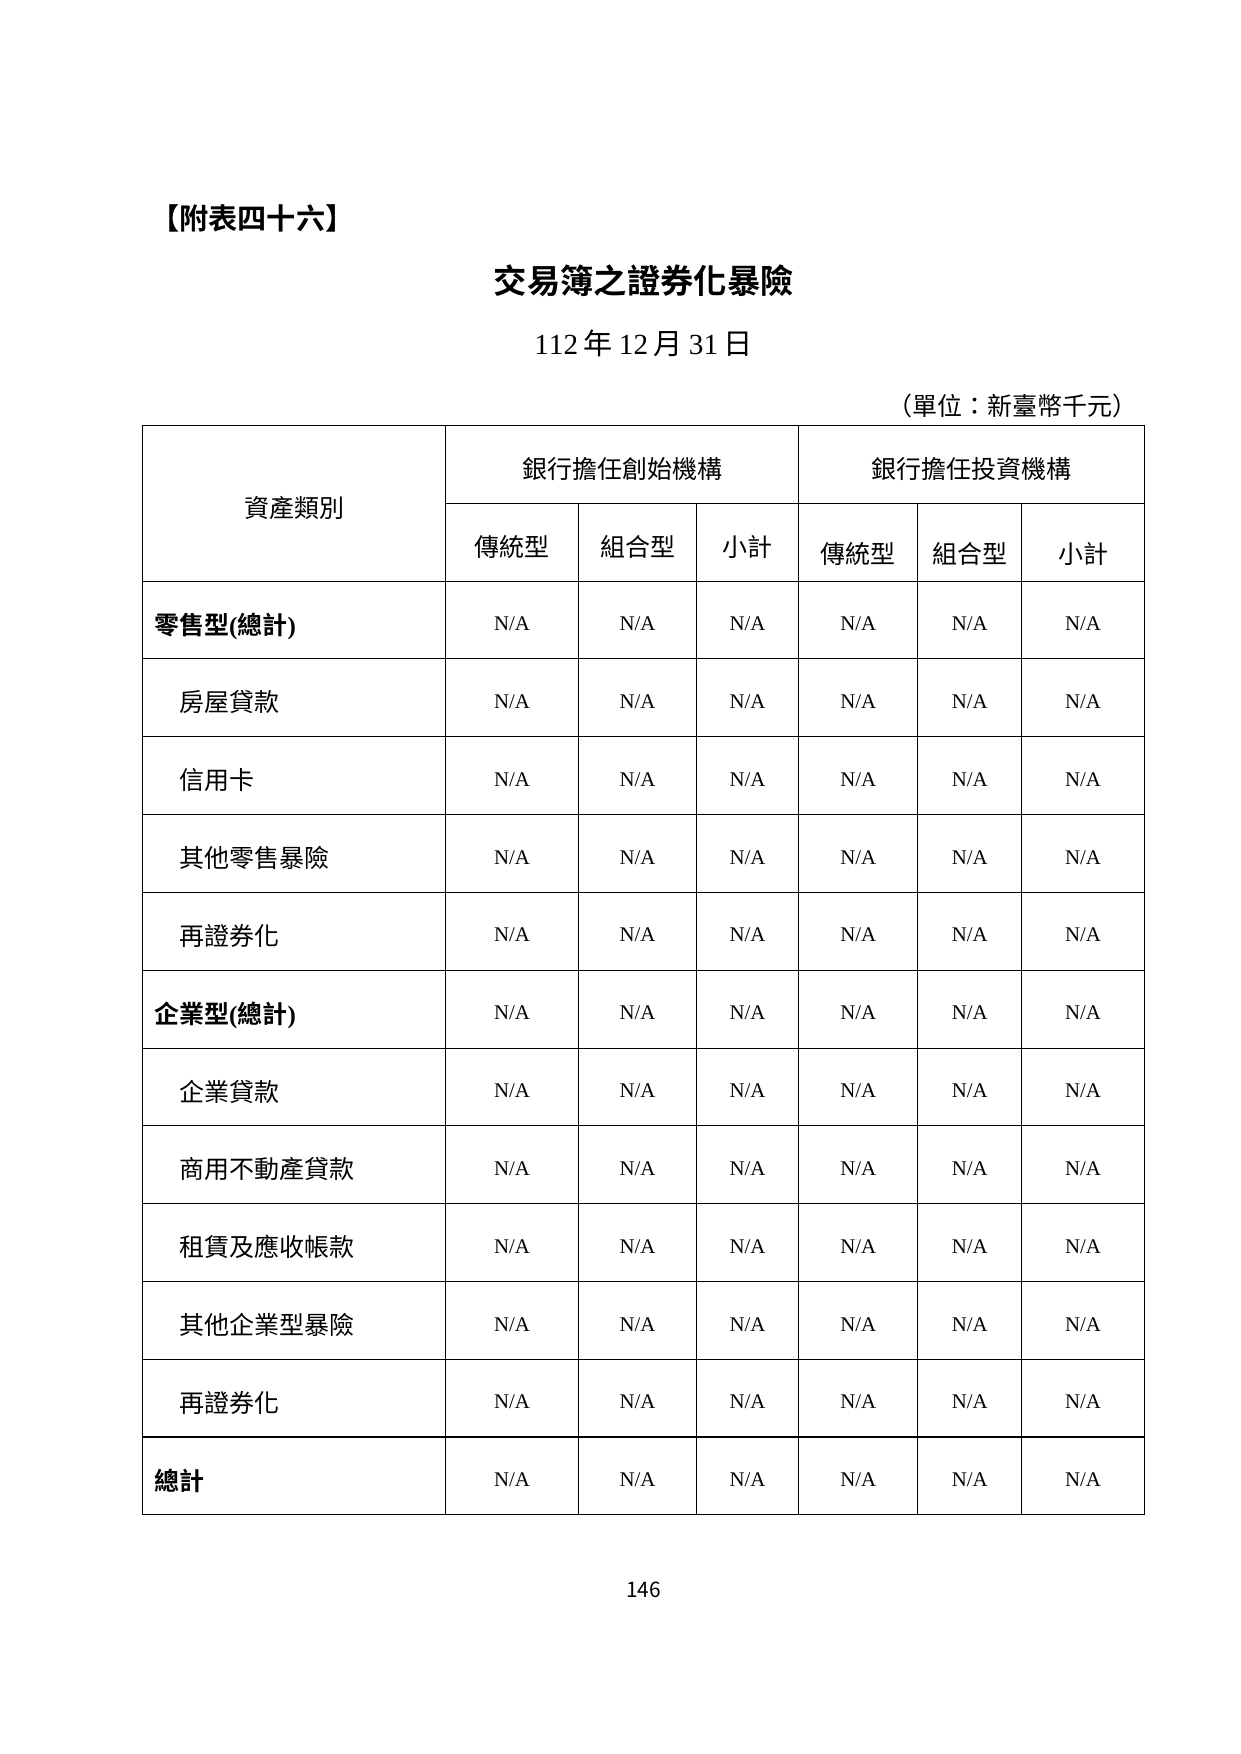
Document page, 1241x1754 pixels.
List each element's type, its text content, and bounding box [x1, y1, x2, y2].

table_cell N/A [579, 1204, 696, 1281]
table_cell N/A [446, 971, 578, 1047]
table_cell N/A [697, 1360, 798, 1436]
table_cell 零售型(總計) [143, 582, 445, 658]
table_cell 房屋貸款 [143, 659, 445, 736]
table_cell 商用不動產貸款 [143, 1126, 445, 1203]
table_header 銀行擔任投資機構 [799, 426, 1144, 503]
table_cell N/A [799, 815, 917, 892]
table_cell N/A [1022, 971, 1144, 1047]
table_cell N/A [579, 1126, 696, 1203]
table_cell N/A [697, 815, 798, 892]
table_cell N/A [799, 659, 917, 736]
table_cell N/A [697, 1204, 798, 1281]
table_cell N/A [1022, 1049, 1144, 1125]
table_cell N/A [799, 971, 917, 1047]
table_cell 組合型 [579, 504, 696, 581]
table_cell 再證券化 [143, 1360, 445, 1436]
table_cell N/A [446, 737, 578, 814]
table_cell 傳統型 [446, 504, 578, 581]
table_cell N/A [1022, 1282, 1144, 1359]
table_cell N/A [918, 815, 1021, 892]
table_cell N/A [918, 1204, 1021, 1281]
table_cell N/A [918, 1360, 1021, 1436]
table_cell N/A [1022, 659, 1144, 736]
table_cell N/A [918, 659, 1021, 736]
table_cell N/A [446, 659, 578, 736]
table_cell N/A [446, 582, 578, 658]
table_cell 再證券化 [143, 893, 445, 969]
table_cell N/A [1022, 1360, 1144, 1436]
table_cell N/A [579, 971, 696, 1047]
table_cell N/A [697, 659, 798, 736]
table_cell N/A [579, 582, 696, 658]
table_cell N/A [579, 1438, 696, 1514]
table_cell N/A [446, 1360, 578, 1436]
table_cell 租賃及應收帳款 [143, 1204, 445, 1281]
table_cell N/A [799, 1049, 917, 1125]
table_cell N/A [446, 1282, 578, 1359]
table_cell 企業貸款 [143, 1049, 445, 1125]
table_cell N/A [918, 1049, 1021, 1125]
table_cell N/A [918, 582, 1021, 658]
table_cell N/A [1022, 893, 1144, 969]
table_cell 小計 [697, 504, 798, 581]
table_cell N/A [579, 1360, 696, 1436]
table_cell N/A [1022, 1126, 1144, 1203]
table_header 資產類別 [143, 426, 445, 581]
text 112年12月31日 [150, 300, 1137, 362]
table_cell N/A [1022, 582, 1144, 658]
table_cell N/A [579, 815, 696, 892]
table_cell N/A [799, 1438, 917, 1514]
table_cell 總計 [143, 1438, 445, 1514]
table_cell N/A [579, 737, 696, 814]
text 【附表四十六】交易簿之證券化暴險 [150, 175, 1137, 237]
table_cell N/A [1022, 815, 1144, 892]
table_cell N/A [446, 815, 578, 892]
table_cell 信用卡 [143, 737, 445, 814]
table_cell N/A [799, 1126, 917, 1203]
table_cell N/A [697, 1438, 798, 1514]
table_cell N/A [697, 1282, 798, 1359]
table_cell N/A [446, 1438, 578, 1514]
table_cell 其他企業型暴險 [143, 1282, 445, 1359]
table_cell 傳統型 [799, 504, 917, 581]
text （單位：新臺幣千元） [150, 362, 1137, 425]
table_cell N/A [918, 971, 1021, 1047]
table_cell 企業型(總計) [143, 971, 445, 1047]
table_cell N/A [918, 1438, 1021, 1514]
table_cell N/A [799, 1204, 917, 1281]
table_cell N/A [918, 893, 1021, 969]
table_cell N/A [697, 737, 798, 814]
table_header 銀行擔任創始機構 [446, 426, 798, 503]
table_cell N/A [697, 1126, 798, 1203]
table_cell 小計 [1022, 504, 1144, 581]
table_cell N/A [446, 1049, 578, 1125]
table_cell N/A [579, 659, 696, 736]
table_cell N/A [697, 971, 798, 1047]
text 交易簿之證券化暴險 [150, 237, 1137, 300]
table_cell N/A [918, 737, 1021, 814]
table_cell N/A [799, 1282, 917, 1359]
table_cell N/A [446, 893, 578, 969]
table_cell N/A [697, 1049, 798, 1125]
table_cell N/A [799, 737, 917, 814]
table_cell N/A [799, 893, 917, 969]
table_cell N/A [799, 1360, 917, 1436]
table_cell N/A [579, 1282, 696, 1359]
table_cell N/A [918, 1282, 1021, 1359]
table_cell N/A [799, 582, 917, 658]
table_cell 其他零售暴險 [143, 815, 445, 892]
table_cell N/A [1022, 1438, 1144, 1514]
table_cell N/A [446, 1126, 578, 1203]
table_cell N/A [1022, 737, 1144, 814]
table_cell N/A [697, 893, 798, 969]
table_cell N/A [446, 1204, 578, 1281]
table_cell N/A [697, 582, 798, 658]
table_cell N/A [579, 1049, 696, 1125]
table_cell N/A [918, 1126, 1021, 1203]
table_cell 組合型 [918, 504, 1021, 581]
table_cell N/A [1022, 1204, 1144, 1281]
table_cell N/A [579, 893, 696, 969]
